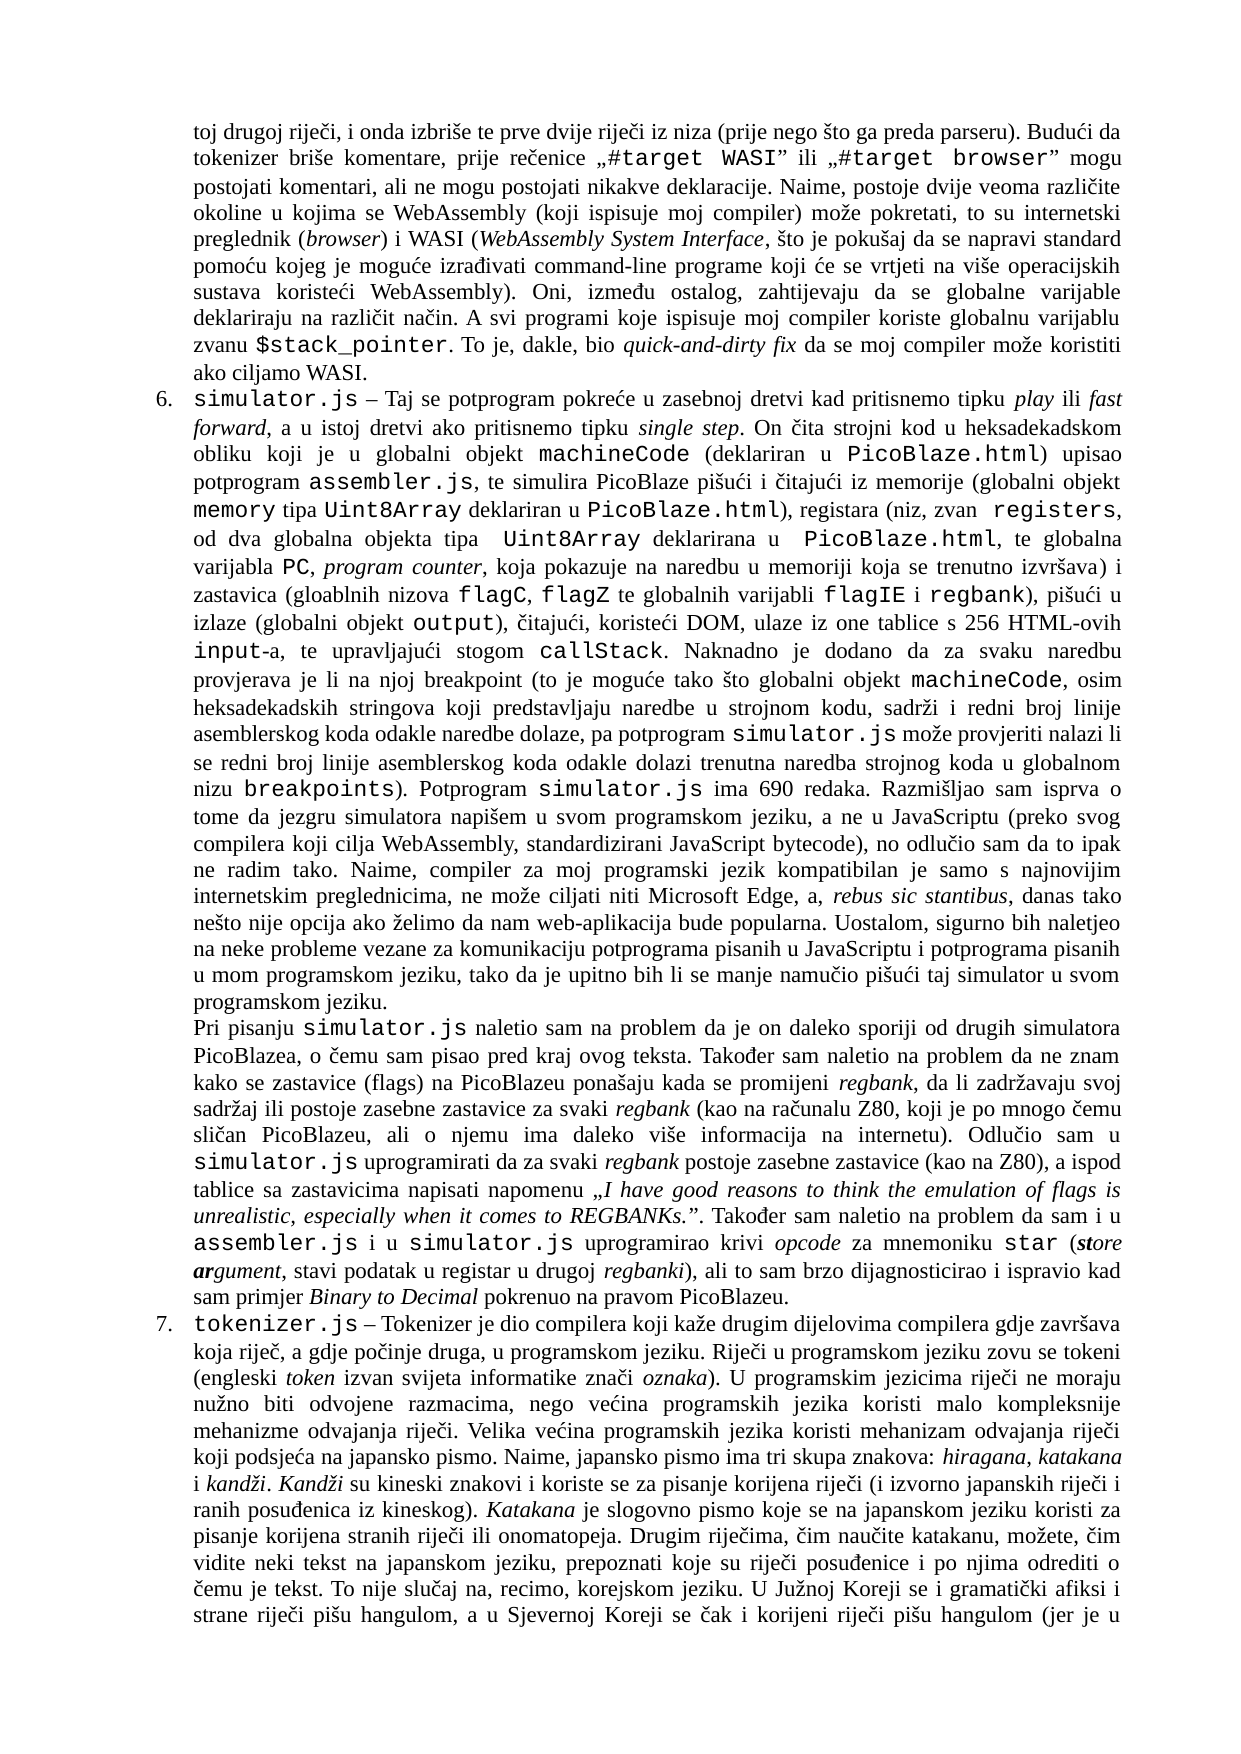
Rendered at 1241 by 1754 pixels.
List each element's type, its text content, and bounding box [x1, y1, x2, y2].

list simulator.js – Taj se potprogram pokreće u zasebnoj dretvi kad pritisnemo tipku play ili fast forward, a u istoj dretvi ako pritisnemo tipku single step. On čita strojni kod u heksadekadskom obliku koji je u globalni objekt machineCode (deklariran u PicoBlaze.html) upisao potprogram assembler.js, te simulira PicoBlaze pišući i čitajući iz memorije (globalni objekt memory tipa Uint8Array deklariran u PicoBlaze.html), registara (niz, zvan registers, od dva globalna objekta tipa Uint8Array deklarirana u PicoBlaze.html, te globalna varijabla PC, program counter, koja pokazuje na naredbu u memoriji koja se trenutno izvršava) i zastavica (gloablnih nizova flagC, flagZ te globalnih varijabli flagIE i regbank), pišući u izlaze (globalni objekt output), čitajući, koristeći DOM, ulaze iz one tablice s 256 HTML-ovih input-a, te upravljajući stogom callStack. Naknadno je dodano da za svaku naredbu provjerava je li na njoj breakpoint (to je moguće tako što globalni objekt machineCode, osim heksadekadskih stringova koji predstavljaju naredbe u strojnom kodu, sadrži i redni broj linije asemblerskog koda odakle naredbe dolaze, pa potprogram simulator.js može provjeriti nalazi li se redni broj linije asemblerskog koda odakle dolazi trenutna naredba strojnog koda u globalnom nizu breakpoints). Potprogram simulator.js ima 690 redaka. Razmišljao sam isprva o tome da jezgru simulatora napišem u svom programskom jeziku, a ne u JavaScriptu (preko svog compilera koji cilja WebAssembly, standardizirani JavaScript bytecode), no odlučio sam da to ipak ne radim tako. Naime, compiler za moj programski jezik kompatibilan je samo s najnovijim internetskim preglednicima, ne može ciljati niti Microsoft Edge, a, rebus sic stantibus, danas tako nešto nije opcija ako želimo da nam web-aplikacija bude popularna. Uostalom, sigurno bih naletjeo na neke probleme vezane za komunikaciju potprograma pisanih u JavaScriptu i potprograma pisanih u mom programskom jeziku, tako da je upitno bih li se manje namučio pišući taj simulator u svom programskom jeziku. [156, 385, 1122, 1014]
list Pri pisanju simulator.js naletio sam na problem da je on daleko sporiji od drugih simulatora PicoBlazea, o čemu sam pisao pred kraj ovog teksta. Također sam naletio na problem da ne znam kako se zastavice (flags) na PicoBlazeu ponašaju kada se promijeni regbank, da li zadržavaju svoj sadržaj ili postoje zasebne zastavice za svaki regbank (kao na računalu Z80, koji je po mnogo čemu sličan PicoBlazeu, ali o njemu ima daleko više informacija na internetu). Odlučio sam u simulator.js uprogramirati da za svaki regbank postoje zasebne zastavice (kao na Z80), a ispod tablice sa zastavicima napisati napomenu „I have good reasons to think the emulation of flags is unrealistic, especially when it comes to REGBANKs.”. Također sam naletio na problem da sam i u assembler.js i u simulator.js uprogramirao krivi opcode za mnemoniku star (store argument, stavi podatak u registar u drugoj regbanki), ali to sam brzo dijagnosticirao i ispravio kad sam primjer Binary to Decimal pokrenuo na pravom PicoBlazeu. [156, 1014, 1122, 1309]
list toj drugoj riječi, i onda izbriše te prve dvije riječi iz niza (prije nego što ga preda parseru). Budući da tokenizer briše komentare, prije rečenice „#target WASI” ili „#target browser” mogu postojati komentari, ali ne mogu postojati nikakve deklaracije. Naime, postoje dvije veoma različite okoline u kojima se WebAssembly (koji ispisuje moj compiler) može pokretati, to su internetski preglednik (browser) i WASI (WebAssembly System Interface, što je pokušaj da se napravi standard pomoću kojeg je moguće izrađivati command-line programe koji će se vrtjeti na više operacijskih sustava koristeći WebAssembly). Oni, između ostalog, zahtijevaju da se globalne varijable deklariraju na različit način. A svi programi koje ispisuje moj compiler koriste globalnu varijablu zvanu $stack_pointer. To je, dakle, bio quick-and-dirty fix da se moj compiler može koristiti ako ciljamo WASI. [156, 118, 1122, 385]
list tokenizer.js – Tokenizer je dio compilera koji kaže drugim dijelovima compilera gdje završava koja riječ, a gdje počinje druga, u programskom jeziku. Riječi u programskom jeziku zovu se tokeni (engleski token izvan svijeta informatike znači oznaka). U programskim jezicima riječi ne moraju nužno biti odvojene razmacima, nego većina programskih jezika koristi malo kompleksnije mehanizme odvajanja riječi. Velika većina programskih jezika koristi mehanizam odvajanja riječi koji podsjeća na japansko pismo. Naime, japansko pismo ima tri skupa znakova: hiragana, katakana i kandži. Kandži su kineski znakovi i koriste se za pisanje korijena riječi (i izvorno japanskih riječi i ranih posuđenica iz kineskog). Katakana je slogovno pismo koje se na japanskom jeziku koristi za pisanje korijena stranih riječi ili onomatopeja. Drugim riječima, čim naučite katakanu, možete, čim vidite neki tekst na japanskom jeziku, prepoznati koje su riječi posuđenice i po njima odrediti o čemu je tekst. To nije slučaj na, recimo, korejskom jeziku. U Južnoj Koreji se i gramatički afiksi i strane riječi pišu hangulom, a u Sjevernoj Koreji se čak i korijeni riječi pišu hangulom (jer je u [156, 1309, 1122, 1628]
